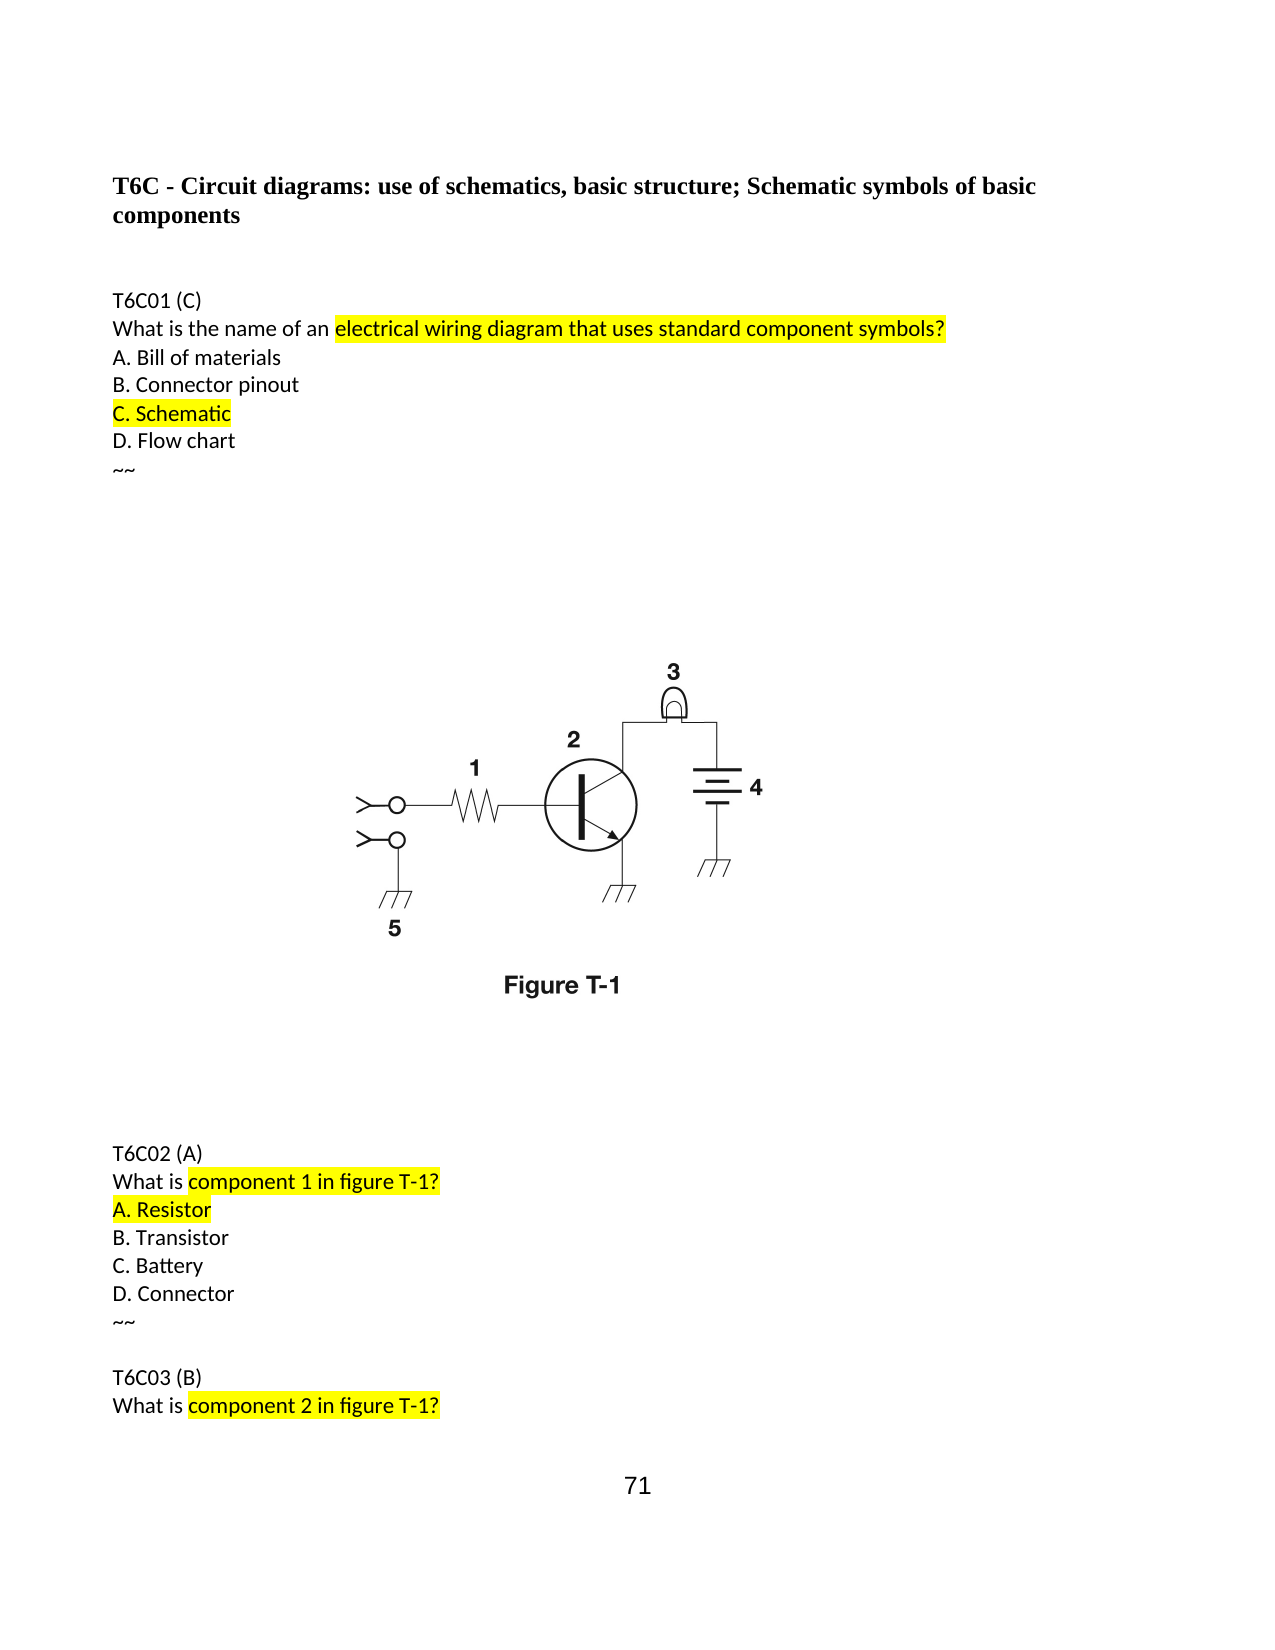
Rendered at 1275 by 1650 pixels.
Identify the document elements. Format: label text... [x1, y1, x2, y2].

text What is component 2 in figure T-1? [112, 1391, 1162, 1419]
text A. Resistor [112, 1195, 1162, 1223]
picture [112, 510, 1013, 1111]
text ~~ [112, 455, 1162, 483]
text C. Schematic [112, 399, 1162, 427]
text B. Connector pinout [112, 371, 1162, 399]
text D. Connector [112, 1279, 1162, 1307]
text C. Battery [112, 1251, 1162, 1279]
text D. Flow chart [112, 427, 1162, 455]
text What is component 1 in figure T-1? [112, 1167, 1162, 1195]
text What is the name of an electrical wiring diagram that uses standard component symbols? [112, 314, 1162, 343]
text ~~ [112, 1307, 1162, 1335]
subtitle T6C - Circuit diagrams: use of schematics, basic structure; Schematic symbols of basic components [112, 171, 1162, 228]
text B. Transistor [112, 1223, 1162, 1251]
text T6C01 (C) [112, 287, 1162, 314]
text T6C03 (B) [112, 1363, 1162, 1391]
text A. Bill of materials [112, 343, 1162, 371]
text T6C02 (A) [112, 1139, 1162, 1167]
